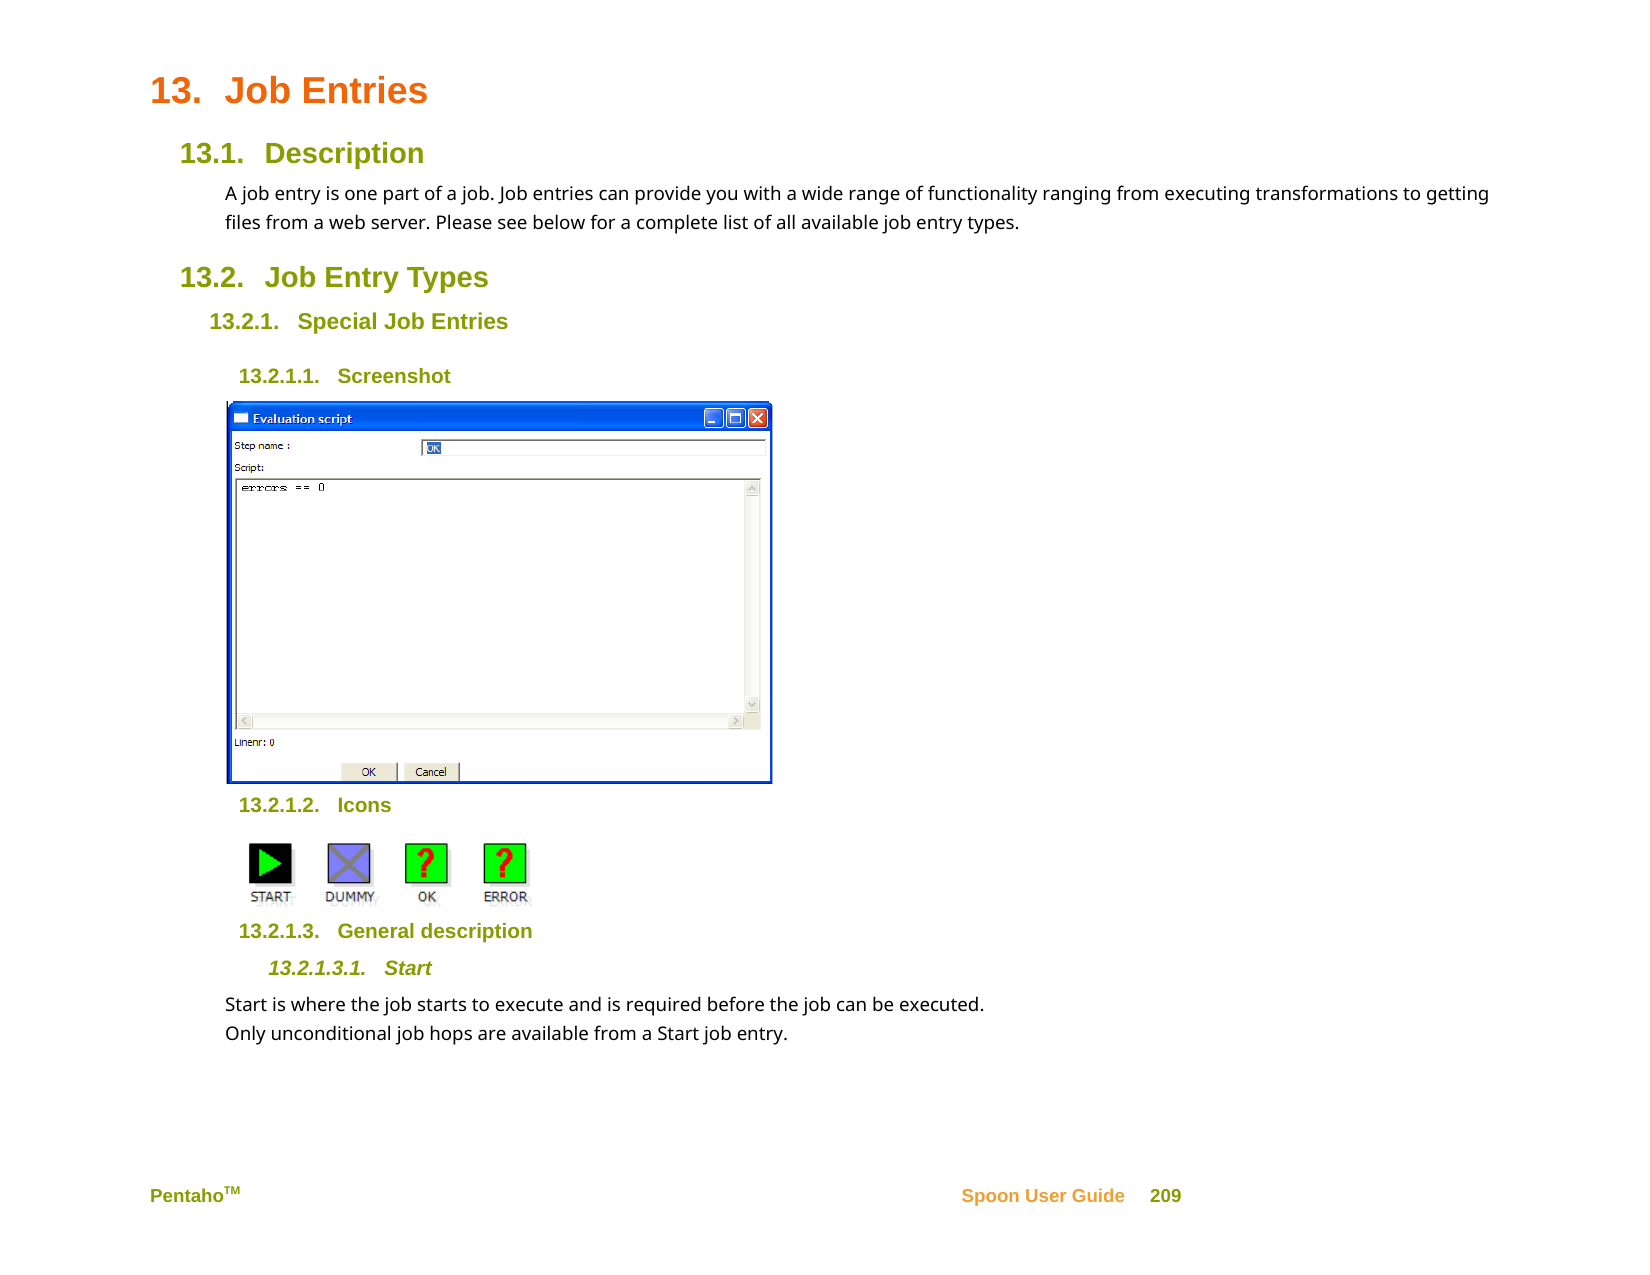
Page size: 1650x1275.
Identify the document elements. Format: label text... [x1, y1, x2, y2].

subtitle Screenshot [239, 355, 1500, 390]
subtitle General description [239, 839, 1500, 945]
text Start is where the job starts to execute and is required before the job can be executed. [225, 988, 1500, 1017]
text Only unconditional job hops are available from a Start job entry. [225, 1017, 1500, 1046]
text A job entry is one part of a job. Job entries can provide you with a wide range of functionality ranging from executing transformations to getting files from a web server. Please see below for a complete list of all available job entry types. [225, 177, 1500, 235]
subtitle Start [268, 952, 1500, 981]
subtitle Icons [239, 409, 1500, 820]
subtitle Description [179, 136, 1500, 170]
subtitle Job Entries [150, 76, 1500, 111]
subtitle Special Job Entries [209, 302, 1500, 337]
subtitle Job Entry Types [179, 260, 1500, 295]
